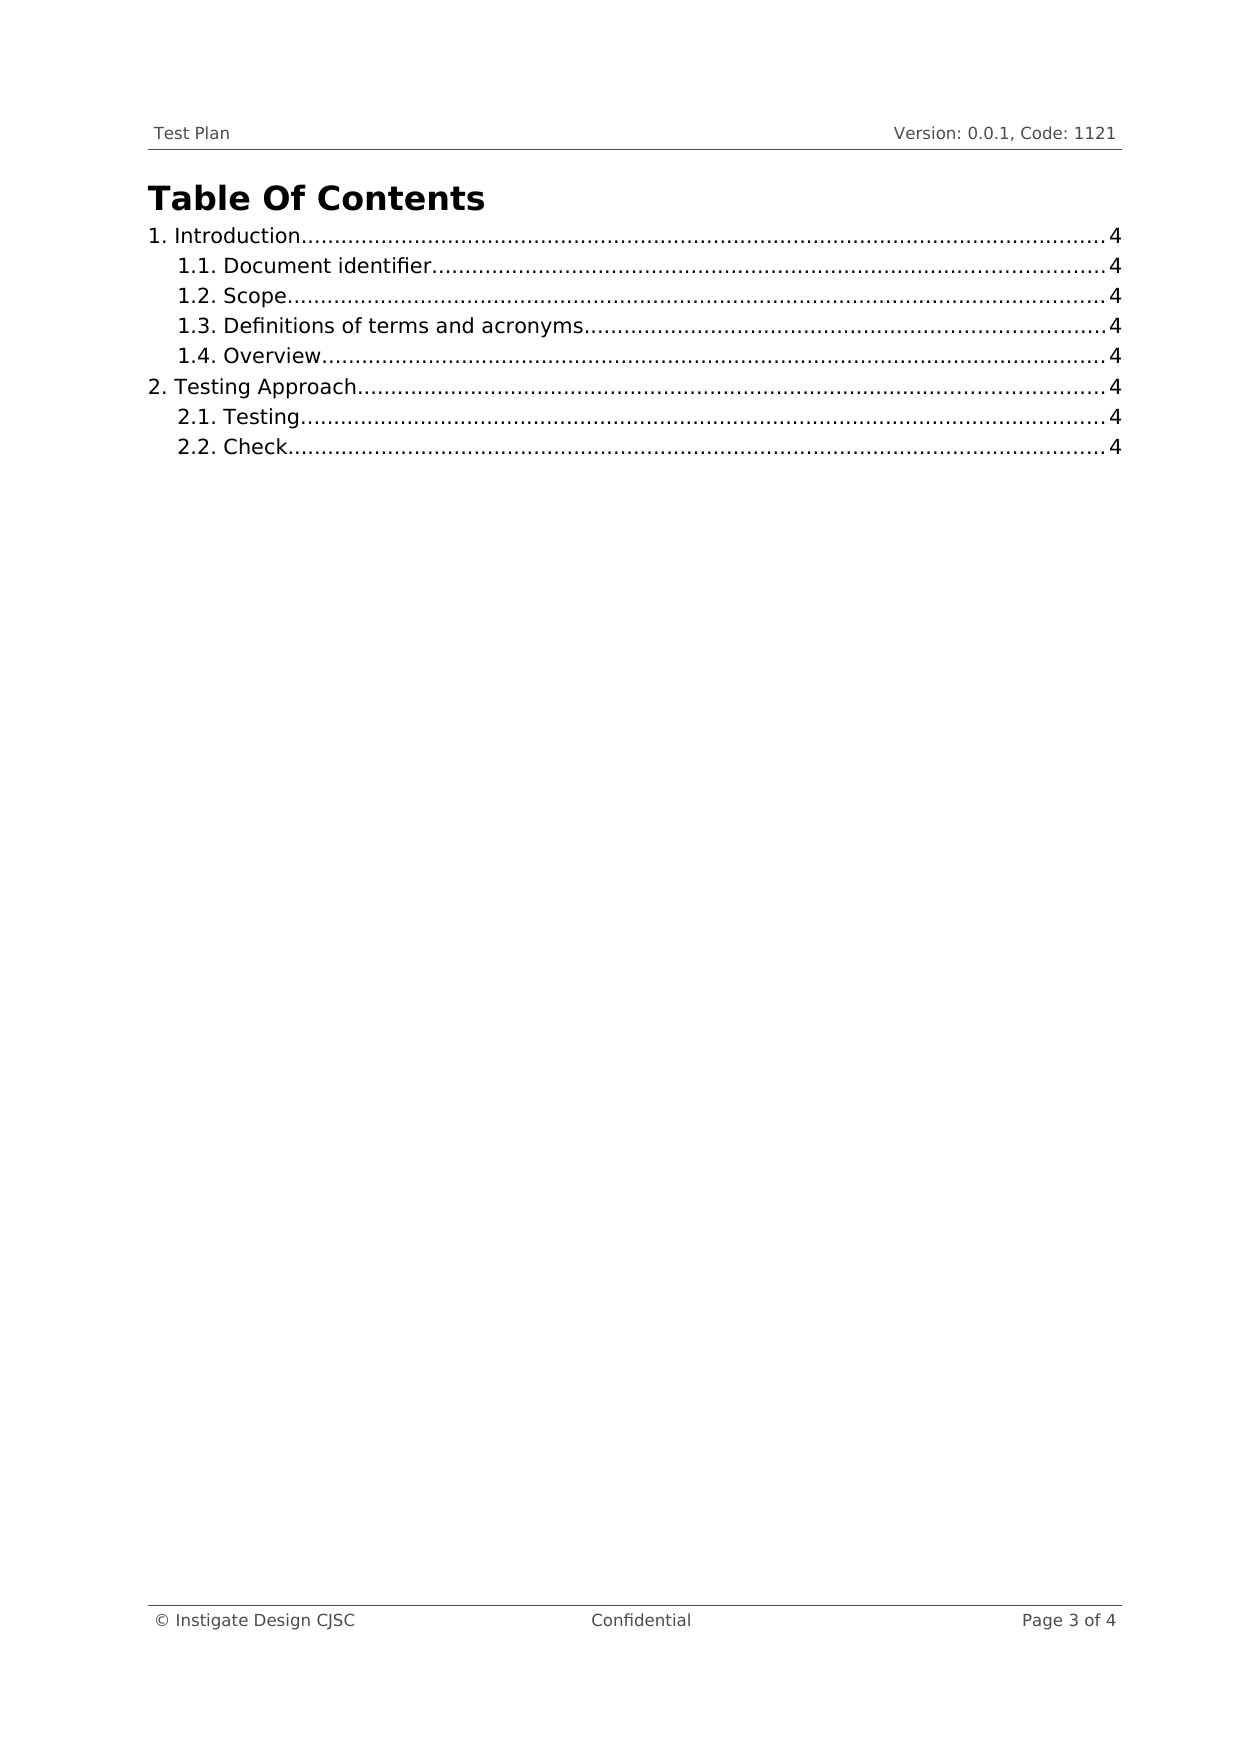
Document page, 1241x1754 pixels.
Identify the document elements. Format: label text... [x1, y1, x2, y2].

text 1.1. Document identifier 4 [177, 254, 1122, 278]
text 2.1. Testing 4 [177, 405, 1122, 429]
text 1.4. Overview 4 [177, 344, 1122, 369]
subtitle Table Of Contents [148, 179, 1122, 218]
text 1.3. Definitions of terms and acronyms 4 [177, 314, 1122, 339]
text 1.2. Scope 4 [177, 284, 1122, 308]
text 2.2. Check 4 [177, 435, 1122, 459]
text 1. Introduction 4 [148, 224, 1122, 248]
text 2. Testing Approach 4 [148, 375, 1122, 399]
